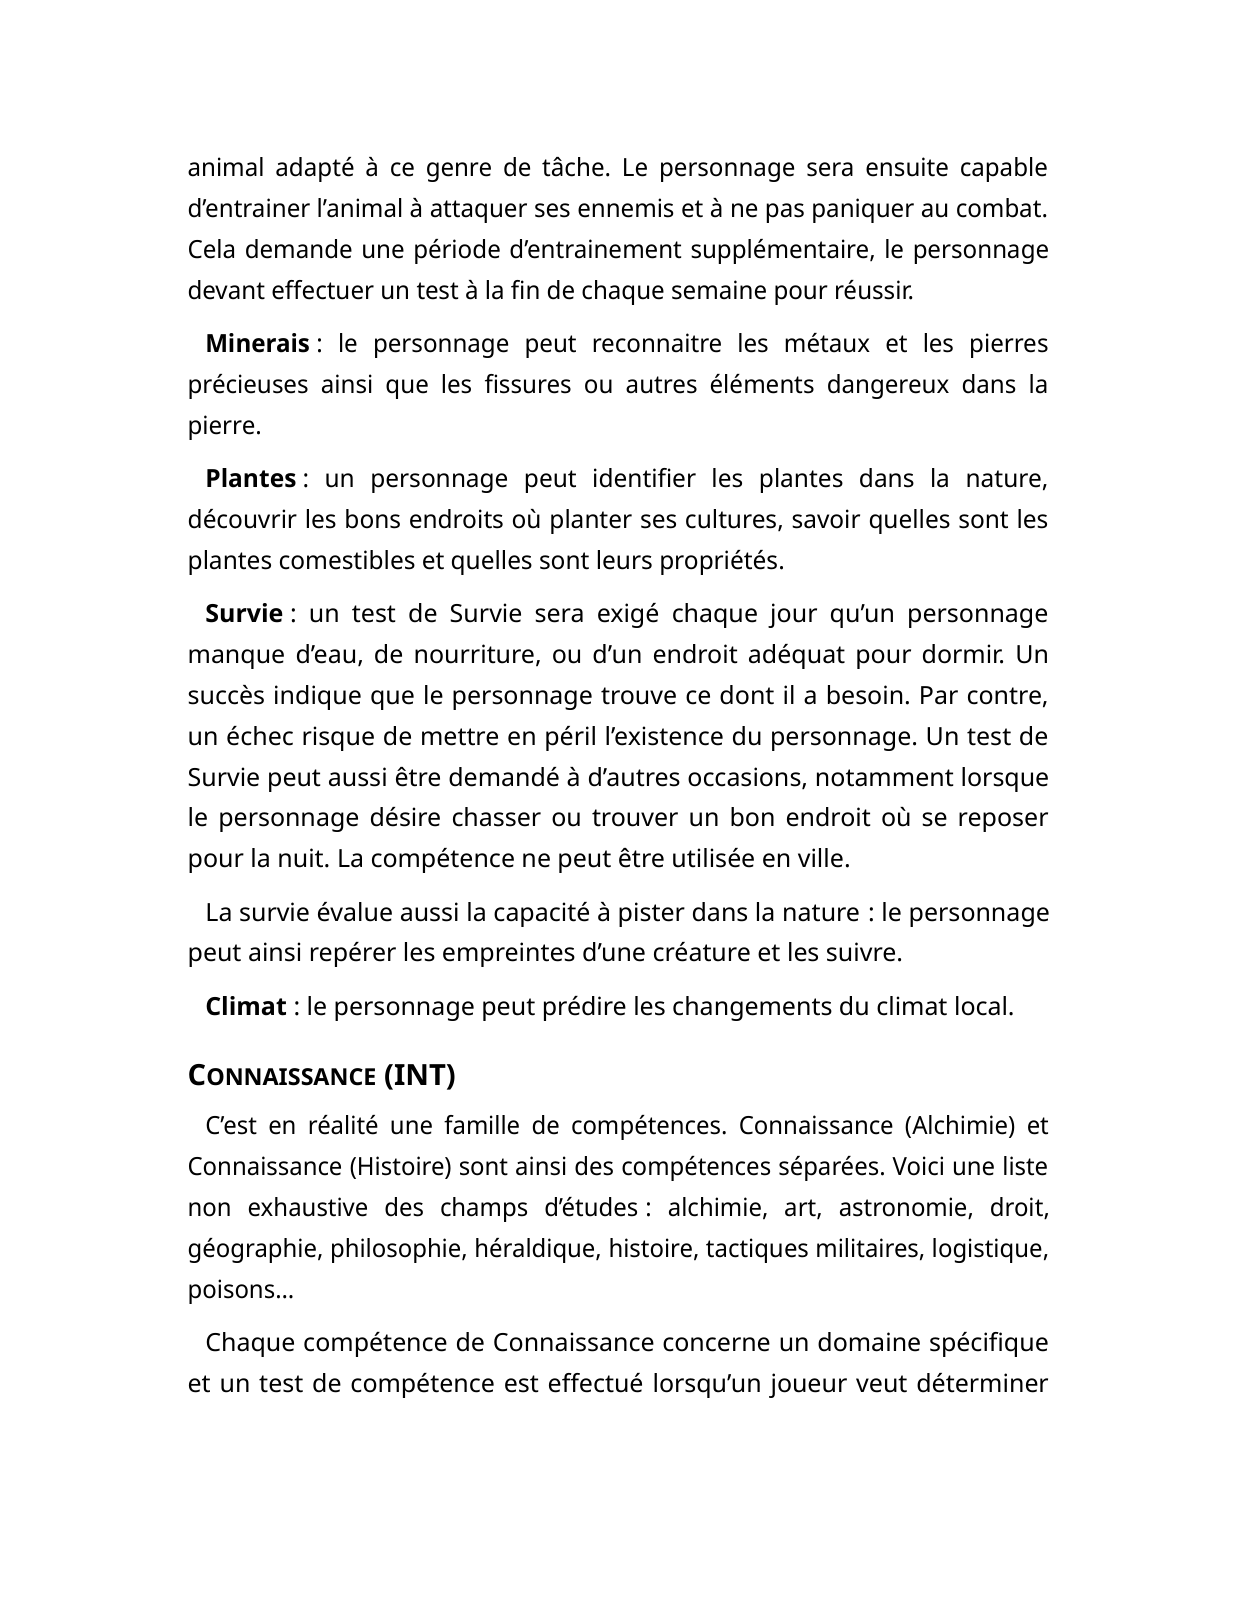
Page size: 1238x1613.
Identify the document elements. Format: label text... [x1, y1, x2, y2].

text Minerais : le personnage peut reconnaitre les métaux et les pierres précieuses ainsi que les fissures ou autres éléments dangereux dans la pierre. [187, 326, 1050, 442]
text Connaissance (INT) [187, 1054, 1050, 1094]
text C’est en réalité une famille de compétences. Connaissance (Alchimie) et Connaissance (Histoire) sont ainsi des compétences séparées. Voici une liste non exhaustive des champs d’études : alchimie, art, astronomie, droit, géographie, philosophie, héraldique, histoire, tactiques militaires, logistique, poisons… [187, 1108, 1050, 1305]
text La survie évalue aussi la capacité à pister dans la nature : le personnage peut ainsi repérer les empreintes d’une créature et les suivre. [187, 894, 1050, 969]
text Climat : le personnage peut prédire les changements du climat local. [187, 988, 1050, 1022]
text animal adapté à ce genre de tâche. Le personnage sera ensuite capable d’entrainer l’animal à attaquer ses ennemis et à ne pas paniquer au combat. Cela demande une période d’entrainement supplémentaire, le personnage devant effectuer un test à la fin de chaque semaine pour réussir. [187, 150, 1050, 307]
text Plantes : un personnage peut identifier les plantes dans la nature, découvrir les bons endroits où planter ses cultures, savoir quelles sont les plantes comestibles et quelles sont leurs propriétés. [187, 461, 1050, 577]
text Survie : un test de Survie sera exigé chaque jour qu’un personnage manque d’eau, de nourriture, ou d’un endroit adéquat pour dormir. Un succès indique que le personnage trouve ce dont il a besoin. Par contre, un échec risque de mettre en péril l’existence du personnage. Un test de Survie peut aussi être demandé à d’autres occasions, notamment lorsque le personnage désire chasser ou trouver un bon endroit où se reposer pour la nuit. La compétence ne peut être utilisée en ville. [187, 596, 1050, 875]
text Chaque compétence de Connaissance concerne un domaine spécifique et un test de compétence est effectué lorsqu’un joueur veut déterminer [187, 1325, 1050, 1399]
